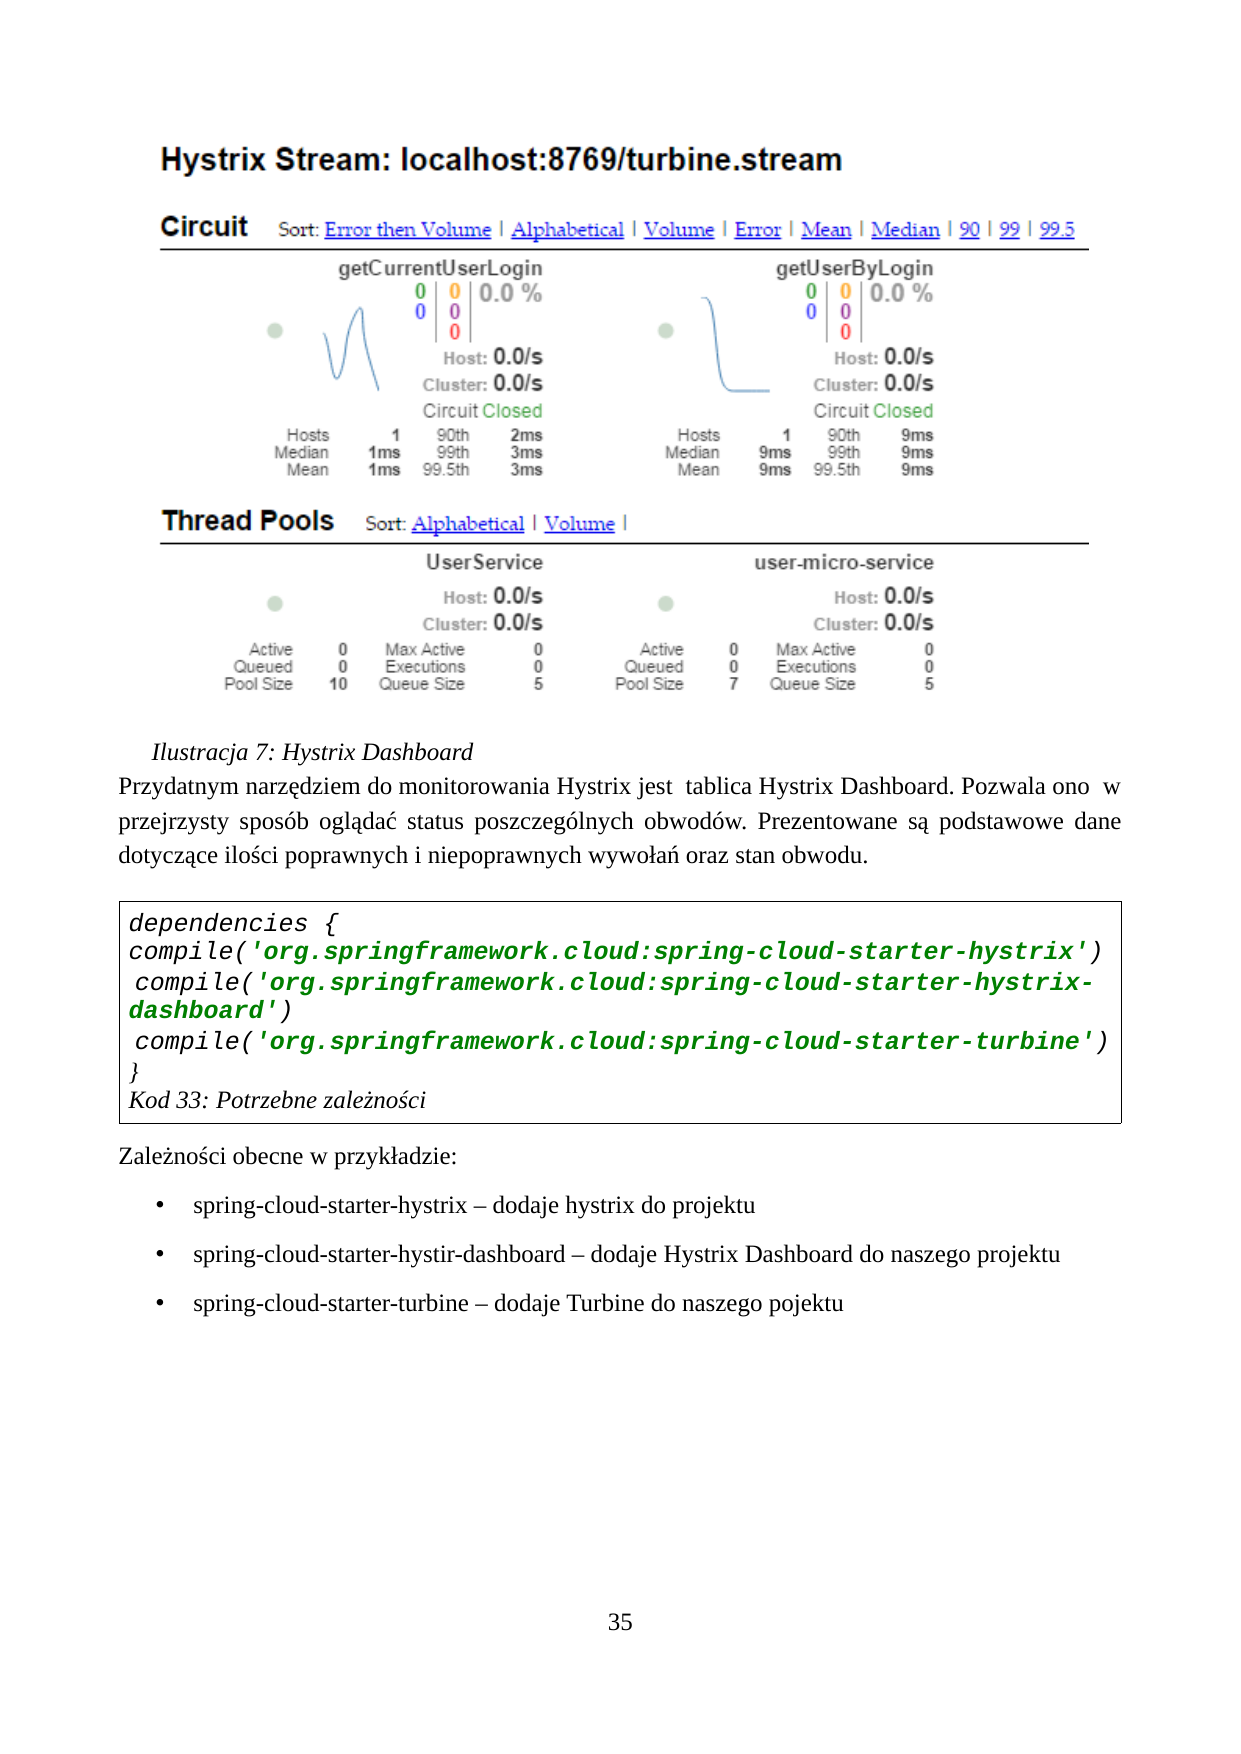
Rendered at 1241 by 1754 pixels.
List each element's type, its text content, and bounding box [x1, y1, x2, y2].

text Przydatnym narzędziem do monitorowania Hystrix jest tablica Hystrix Dashboard. Pozwala ono w przejrzysty sposób oglądać status poszczególnych obwodów. Prezentowane są podstawowe dane dotyczące ilości poprawnych i niepoprawnych wywołań oraz stan obwodu. [118, 118, 1122, 869]
text } [128, 1057, 1112, 1086]
text compile('org.springframework.cloud:spring-cloud-starter-hystrix') [128, 938, 1112, 967]
text Kod 33: Potrzebne zależności [128, 1086, 1112, 1114]
text compile('org.springframework.cloud:spring-cloud-starter-turbine') [128, 1026, 1112, 1057]
picture [151, 130, 1089, 737]
text dependencies { [128, 910, 1112, 938]
text compile('org.springframework.cloud:spring-cloud-starter-hystrix-dashboard') [128, 967, 1112, 1026]
list spring-cloud-starter-hystrix – dodaje hystrix do projektu [156, 1190, 1122, 1219]
list spring-cloud-starter-hystir-dashboard – dodaje Hystrix Dashboard do naszego projektu [156, 1239, 1122, 1268]
list spring-cloud-starter-turbine – dodaje Turbine do naszego pojektu [156, 1288, 1122, 1317]
text Ilustracja 7: Hystrix Dashboard [151, 737, 1089, 766]
text Zależności obecne w przykładzie: [118, 889, 1122, 1170]
